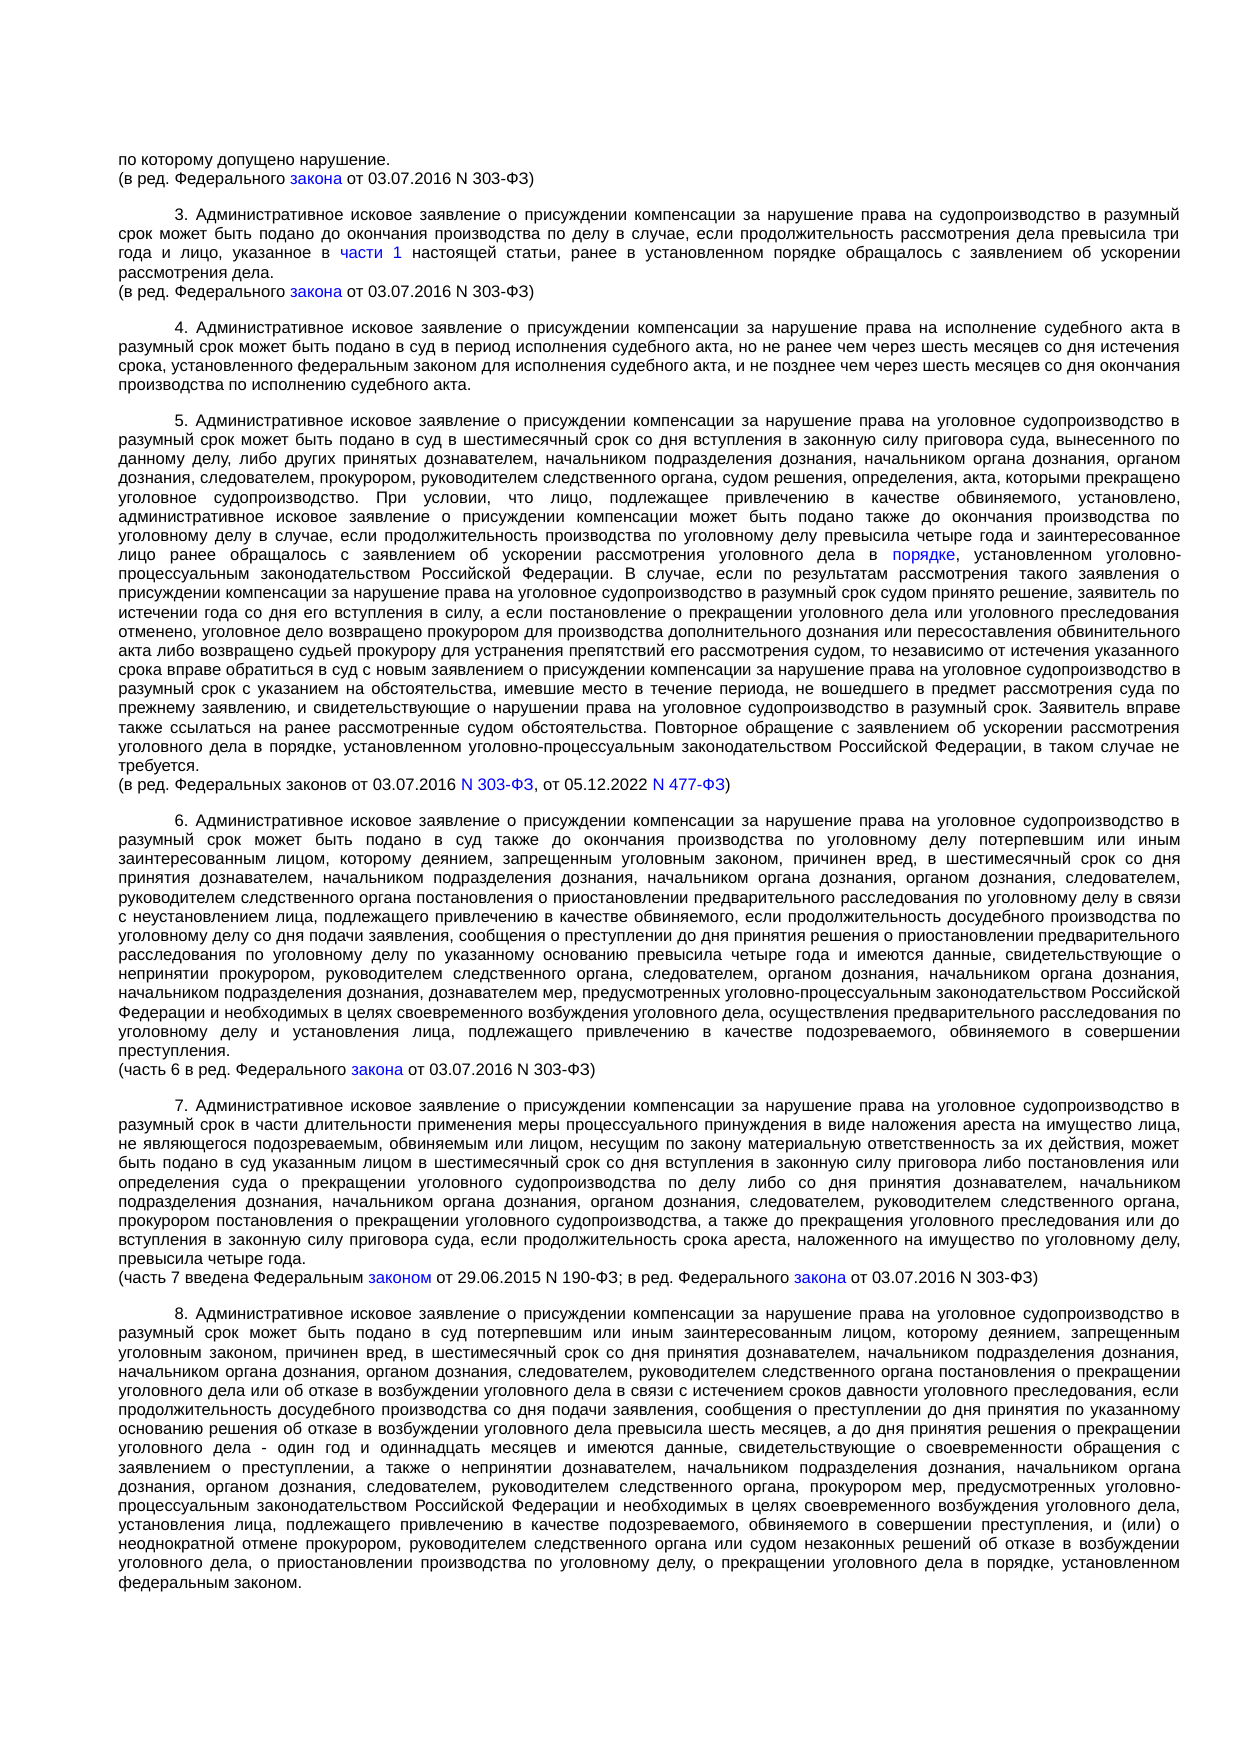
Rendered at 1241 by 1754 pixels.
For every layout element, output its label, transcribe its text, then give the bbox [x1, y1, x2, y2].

text (в ред. Федерального закона от 03.07.2016 N 303-ФЗ) [118, 282, 1181, 301]
text по которому допущено нарушение. [118, 150, 1181, 169]
text 8. Административное исковое заявление о присуждении компенсации за нарушение права на уголовное судопроизводство в разумный срок может быть подано в суд потерпевшим или иным заинтересованным лицом, которому деянием, запрещенным уголовным законом, причинен вред, в шестимесячный срок со дня принятия дознавателем, начальником подразделения дознания, начальником органа дознания, органом дознания, следователем, руководителем следственного органа постановления о прекращении уголовного дела или об отказе в возбуждении уголовного дела в связи с истечением сроков давности уголовного преследования, если продолжительность досудебного производства со дня подачи заявления, сообщения о преступлении до дня принятия по указанному основанию решения об отказе в возбуждении уголовного дела превысила шесть месяцев, а до дня принятия решения о прекращении уголовного дела - один год и одиннадцать месяцев и имеются данные, свидетельствующие о своевременности обращения с заявлением о преступлении, а также о непринятии дознавателем, начальником подразделения дознания, начальником органа дознания, органом дознания, следователем, руководителем следственного органа, прокурором мер, предусмотренных уголовно-процессуальным законодательством Российской Федерации и необходимых в целях своевременного возбуждения уголовного дела, установления лица, подлежащего привлечению в качестве подозреваемого, обвиняемого в совершении преступления, и (или) о неоднократной отмене прокурором, руководителем следственного органа или судом незаконных решений об отказе в возбуждении уголовного дела, о приостановлении производства по уголовному делу, о прекращении уголовного дела в порядке, установленном федеральным законом. [118, 1304, 1181, 1592]
text 6. Административное исковое заявление о присуждении компенсации за нарушение права на уголовное судопроизводство в разумный срок может быть подано в суд также до окончания производства по уголовному делу потерпевшим или иным заинтересованным лицом, которому деянием, запрещенным уголовным законом, причинен вред, в шестимесячный срок со дня принятия дознавателем, начальником подразделения дознания, начальником органа дознания, органом дознания, следователем, руководителем следственного органа постановления о приостановлении предварительного расследования по уголовному делу в связи с неустановлением лица, подлежащего привлечению в качестве обвиняемого, если продолжительность досудебного производства по уголовному делу со дня подачи заявления, сообщения о преступлении до дня принятия решения о приостановлении предварительного расследования по уголовному делу по указанному основанию превысила четыре года и имеются данные, свидетельствующие о непринятии прокурором, руководителем следственного органа, следователем, органом дознания, начальником органа дознания, начальником подразделения дознания, дознавателем мер, предусмотренных уголовно-процессуальным законодательством Российской Федерации и необходимых в целях своевременного возбуждения уголовного дела, осуществления предварительного расследования по уголовному делу и установления лица, подлежащего привлечению в качестве подозреваемого, обвиняемого в совершении преступления. [118, 811, 1181, 1060]
text 3. Административное исковое заявление о присуждении компенсации за нарушение права на судопроизводство в разумный срок может быть подано до окончания производства по делу в случае, если продолжительность рассмотрения дела превысила три года и лицо, указанное в части 1 настоящей статьи, ранее в установленном порядке обращалось с заявлением об ускорении рассмотрения дела. [118, 205, 1181, 282]
text (часть 7 введена Федеральным законом от 29.06.2015 N 190-ФЗ; в ред. Федерального закона от 03.07.2016 N 303-ФЗ) [118, 1268, 1181, 1287]
text (часть 6 в ред. Федерального закона от 03.07.2016 N 303-ФЗ) [118, 1060, 1181, 1079]
text 5. Административное исковое заявление о присуждении компенсации за нарушение права на уголовное судопроизводство в разумный срок может быть подано в суд в шестимесячный срок со дня вступления в законную силу приговора суда, вынесенного по данному делу, либо других принятых дознавателем, начальником подразделения дознания, начальником органа дознания, органом дознания, следователем, прокурором, руководителем следственного органа, судом решения, определения, акта, которыми прекращено уголовное судопроизводство. При условии, что лицо, подлежащее привлечению в качестве обвиняемого, установлено, административное исковое заявление о присуждении компенсации может быть подано также до окончания производства по уголовному делу в случае, если продолжительность производства по уголовному делу превысила четыре года и заинтересованное лицо ранее обращалось с заявлением об ускорении рассмотрения уголовного дела в порядке, установленном уголовно-процессуальным законодательством Российской Федерации. В случае, если по результатам рассмотрения такого заявления о присуждении компенсации за нарушение права на уголовное судопроизводство в разумный срок судом принято решение, заявитель по истечении года со дня его вступления в силу, а если постановление о прекращении уголовного дела или уголовного преследования отменено, уголовное дело возвращено прокурором для производства дополнительного дознания или пересоставления обвинительного акта либо возвращено судьей прокурору для устранения препятствий его рассмотрения судом, то независимо от истечения указанного срока вправе обратиться в суд с новым заявлением о присуждении компенсации за нарушение права на уголовное судопроизводство в разумный срок с указанием на обстоятельства, имевшие место в течение периода, не вошедшего в предмет рассмотрения суда по прежнему заявлению, и свидетельствующие о нарушении права на уголовное судопроизводство в разумный срок. Заявитель вправе также ссылаться на ранее рассмотренные судом обстоятельства. Повторное обращение с заявлением об ускорении рассмотрения уголовного дела в порядке, установленном уголовно-процессуальным законодательством Российской Федерации, в таком случае не требуется. [118, 411, 1181, 775]
text 4. Административное исковое заявление о присуждении компенсации за нарушение права на исполнение судебного акта в разумный срок может быть подано в суд в период исполнения судебного акта, но не ранее чем через шесть месяцев со дня истечения срока, установленного федеральным законом для исполнения судебного акта, и не позднее чем через шесть месяцев со дня окончания производства по исполнению судебного акта. [118, 317, 1181, 394]
text (в ред. Федеральных законов от 03.07.2016 N 303-ФЗ, от 05.12.2022 N 477-ФЗ) [118, 775, 1181, 794]
text 7. Административное исковое заявление о присуждении компенсации за нарушение права на уголовное судопроизводство в разумный срок в части длительности применения меры процессуального принуждения в виде наложения ареста на имущество лица, не являющегося подозреваемым, обвиняемым или лицом, несущим по закону материальную ответственность за их действия, может быть подано в суд указанным лицом в шестимесячный срок со дня вступления в законную силу приговора либо постановления или определения суда о прекращении уголовного судопроизводства по делу либо со дня принятия дознавателем, начальником подразделения дознания, начальником органа дознания, органом дознания, следователем, руководителем следственного органа, прокурором постановления о прекращении уголовного судопроизводства, а также до прекращения уголовного преследования или до вступления в законную силу приговора суда, если продолжительность срока ареста, наложенного на имущество по уголовному делу, превысила четыре года. [118, 1096, 1181, 1268]
text (в ред. Федерального закона от 03.07.2016 N 303-ФЗ) [118, 169, 1181, 188]
